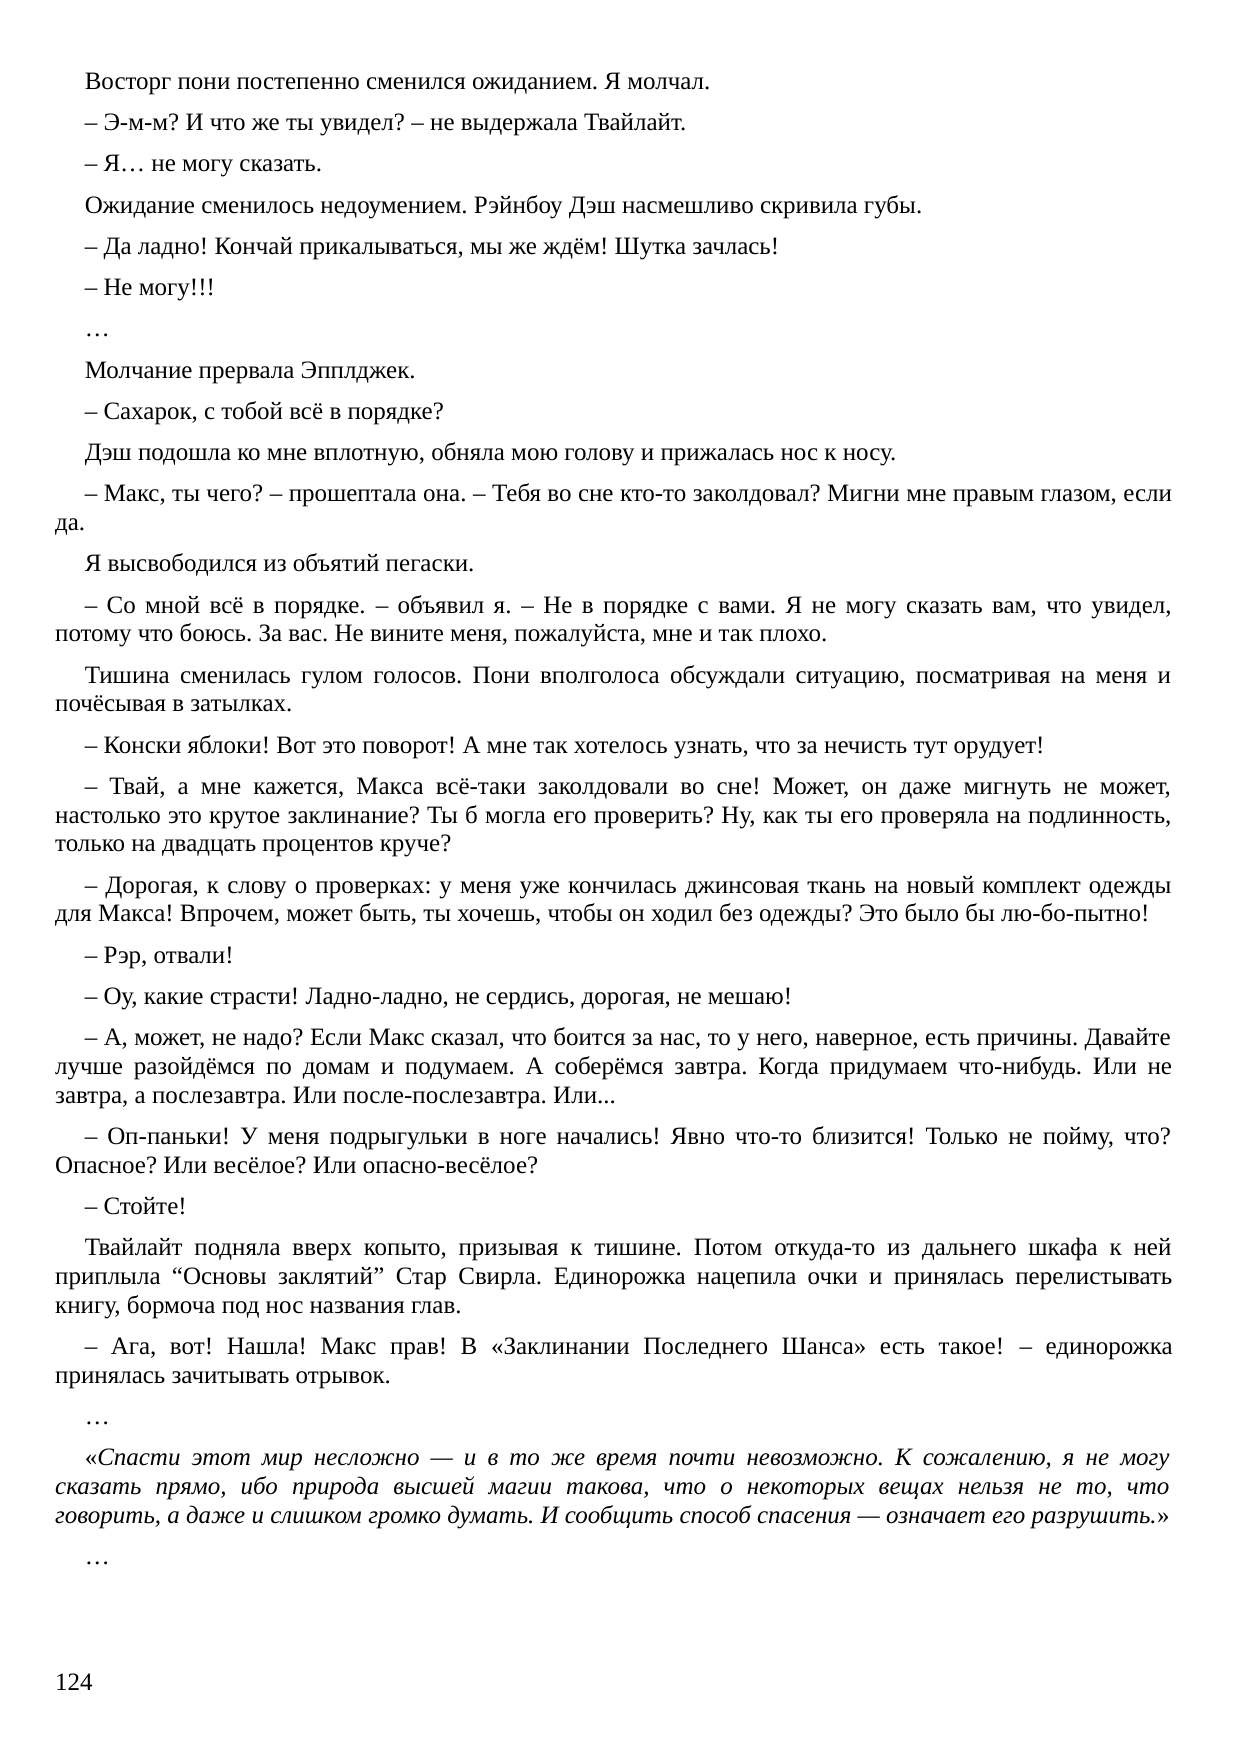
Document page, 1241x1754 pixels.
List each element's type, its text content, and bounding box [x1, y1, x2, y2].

text – Я… не могу сказать. [55, 148, 1173, 177]
text Восторг пони постепенно сменился ожиданием. Я молчал. [55, 66, 1173, 95]
text Молчание прервала Эпплджек. [55, 355, 1173, 383]
text … [55, 1541, 1173, 1570]
text … [55, 1401, 1173, 1430]
text – Стойте! [55, 1191, 1173, 1220]
text – Э-м-м? И что же ты увидел? – не выдержала Твайлайт. [55, 107, 1173, 136]
text – Макс, ты чего? – прошептала она. – Тебя во сне кто-то заколдовал? Мигни мне правым глазом, если да. [55, 478, 1173, 536]
text – Дорогая, к слову о проверках: у меня уже кончилась джинсовая ткань на новый комплект одежды для Макса! Впрочем, может быть, ты хочешь, чтобы он ходил без одежды? Это было бы лю-бо-пытно! [55, 870, 1173, 927]
text – А, может, не надо? Если Макс сказал, что боится за нас, то у него, наверное, есть причины. Давайте лучше разойдёмся по домам и подумаем. А соберёмся завтра. Когда придумаем что-нибудь. Или не завтра, а послезавтра. Или после-послезавтра. Или... [55, 1022, 1173, 1108]
text – Со мной всё в порядке. – объявил я. – Не в порядке с вами. Я не могу сказать вам, что увидел, потому что боюсь. За вас. Не вините меня, пожалуйста, мне и так плохо. [55, 590, 1173, 647]
text – Ага, вот! Нашла! Макс прав! В «Заклинании Последнего Шанса» есть такое! – единорожка принялась зачитывать отрывок. [55, 1331, 1173, 1388]
text – Твай, а мне кажется, Макса всё-таки заколдовали во сне! Может, он даже мигнуть не может, настолько это крутое заклинание? Ты б могла его проверить? Ну, как ты его проверяла на подлинность, только на двадцать процентов круче? [55, 771, 1173, 857]
text – Конски яблоки! Вот это поворот! А мне так хотелось узнать, что за нечисть тут орудует! [55, 730, 1173, 758]
text Ожидание сменилось недоумением. Рэйнбоу Дэш насмешливо скривила губы. [55, 190, 1173, 218]
text – Рэр, отвали! [55, 940, 1173, 968]
text Твайлайт подняла вверх копыто, призывая к тишине. Потом откуда-то из дальнего шкафа к ней приплыла “Основы заклятий” Стар Свирла. Единорожка нацепила очки и принялась перелистывать книгу, бормоча под нос названия глав. [55, 1232, 1173, 1318]
text «Спасти этот мир несложно — и в то же время почти невозможно. К сожалению, я не могу сказать прямо, ибо природа высшей магии такова, что о некоторых вещах нельзя не то, что говорить, а даже и слишком громко думать. И сообщить способ спасения — означает его разрушить.» [55, 1442, 1173, 1528]
text … [55, 313, 1173, 342]
text – Оп-паньки! У меня подрыгульки в ноге начались! Явно что-то близится! Только не пойму, что? Опасное? Или весёлое? Или опасно-весёлое? [55, 1121, 1173, 1178]
text – Да ладно! Кончай прикалываться, мы же ждём! Шутка зачлась! [55, 231, 1173, 260]
text – Сахарок, с тобой всё в порядке? [55, 396, 1173, 425]
text Дэш подошла ко мне вплотную, обняла мою голову и прижалась нос к носу. [55, 437, 1173, 466]
text Тишина сменилась гулом голосов. Пони вполголоса обсуждали ситуацию, посматривая на меня и почёсывая в затылках. [55, 660, 1173, 717]
text – Оу, какие страсти! Ладно-ладно, не сердись, дорогая, не мешаю! [55, 981, 1173, 1010]
text – Не могу!!! [55, 272, 1173, 301]
text Я высвободился из объятий пегаски. [55, 548, 1173, 577]
